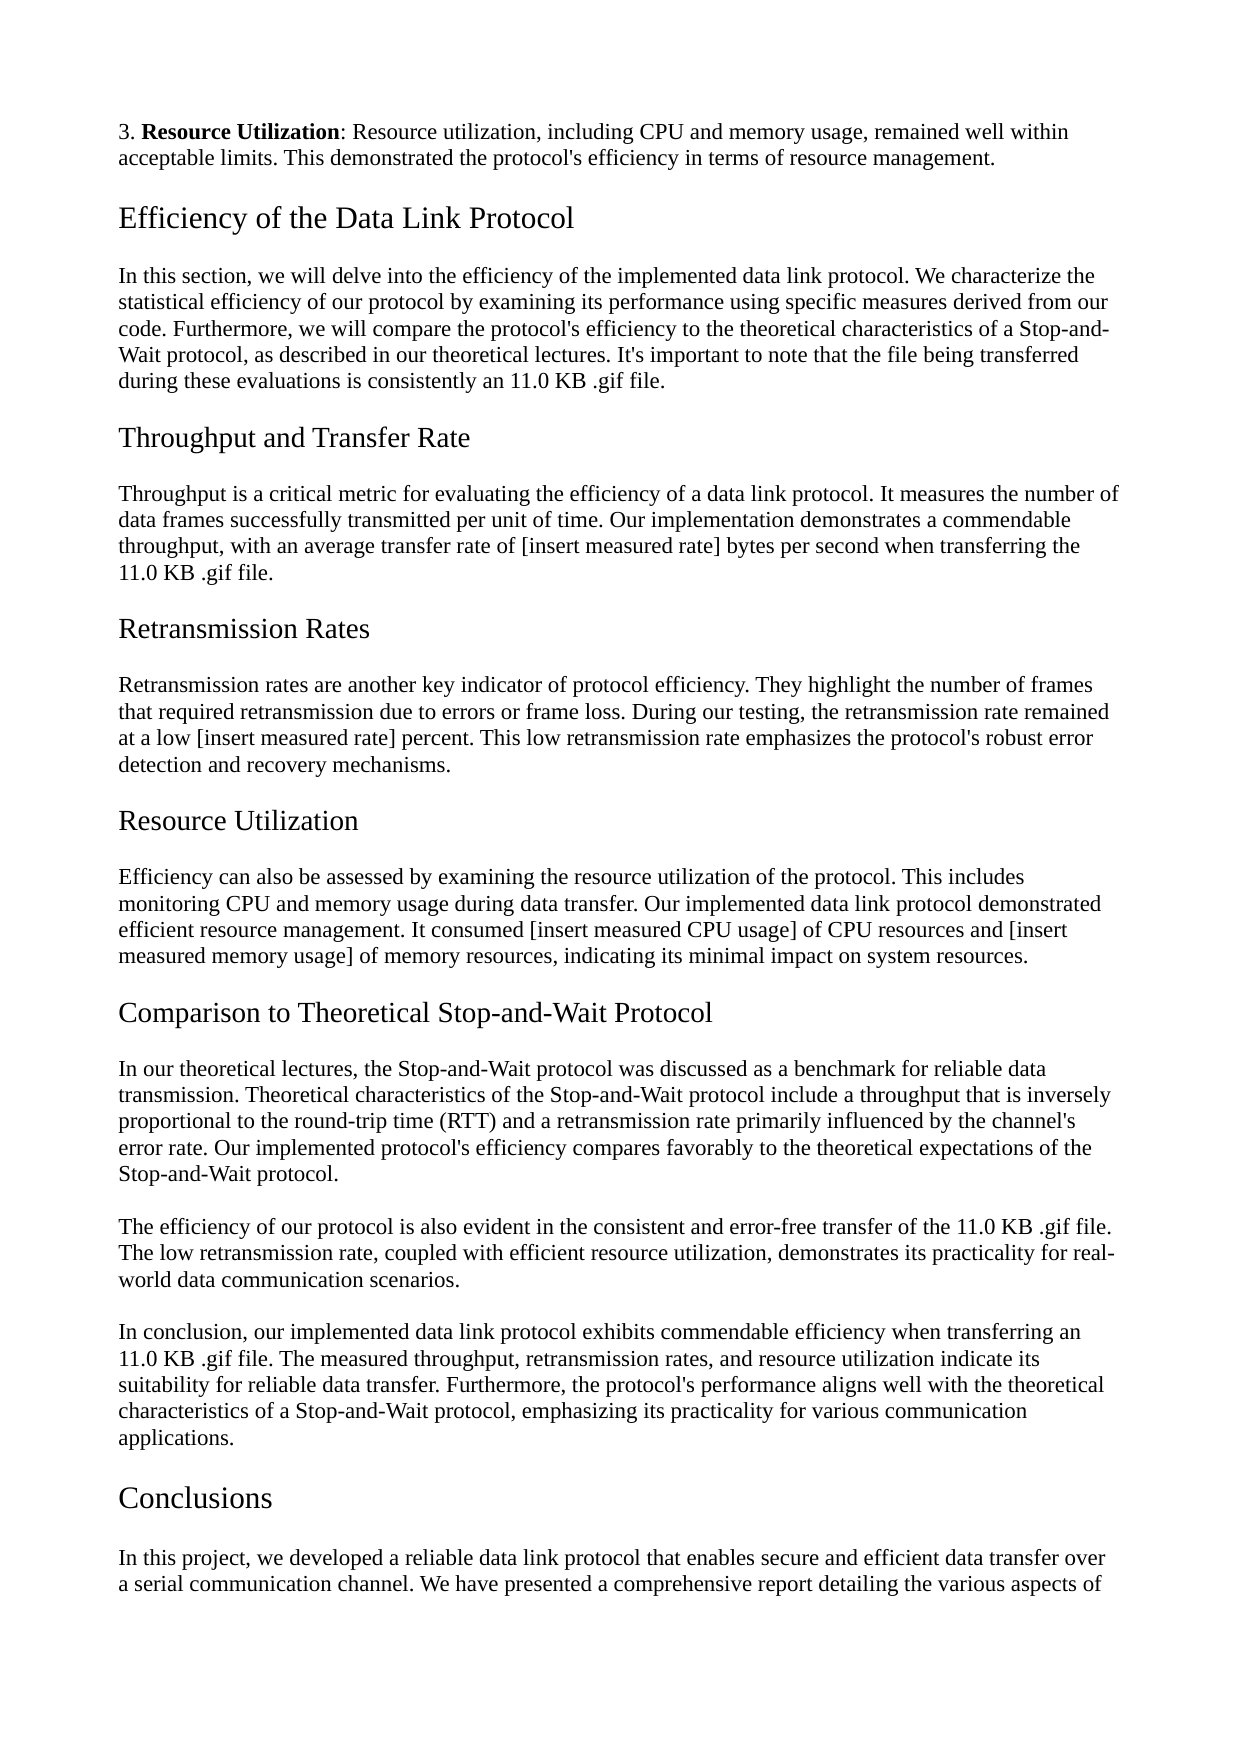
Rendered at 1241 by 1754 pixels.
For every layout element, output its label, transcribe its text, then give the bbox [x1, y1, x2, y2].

text Comparison to Theoretical Stop-and-Wait Protocol [118, 995, 1122, 1028]
text Resource Utilization [118, 803, 1122, 837]
text In this section, we will delve into the efficiency of the implemented data link protocol. We characterize the statistical efficiency of our protocol by examining its performance using specific measures derived from our code. Furthermore, we will compare the protocol's efficiency to the theoretical characteristics of a Stop-and-Wait protocol, as described in our theoretical lectures. It's important to note that the file being transferred during these evaluations is consistently an 11.0 KB .gif file. [118, 262, 1122, 394]
text Efficiency can also be assessed by examining the resource utilization of the protocol. This includes monitoring CPU and memory usage during data transfer. Our implemented data link protocol demonstrated efficient resource management. It consumed [insert measured CPU usage] of CPU resources and [insert measured memory usage] of memory resources, indicating its minimal impact on system resources. [118, 863, 1122, 969]
text Retransmission Rates [118, 612, 1122, 645]
text 3. Resource Utilization: Resource utilization, including CPU and memory usage, remained well within acceptable limits. This demonstrated the protocol's efficiency in terms of resource management. [118, 118, 1122, 171]
text The efficiency of our protocol is also evident in the consistent and error-free transfer of the 11.0 KB .gif file. The low retransmission rate, coupled with efficient resource utilization, demonstrates its practicality for real-world data communication scenarios. [118, 1213, 1122, 1292]
text In conclusion, our implemented data link protocol exhibits commendable efficiency when transferring an 11.0 KB .gif file. The measured throughput, retransmission rates, and resource utilization indicate its suitability for reliable data transfer. Furthermore, the protocol's performance aligns well with the theoretical characteristics of a Stop-and-Wait protocol, emphasizing its practicality for various communication applications. [118, 1318, 1122, 1450]
text Retransmission rates are another key indicator of protocol efficiency. They highlight the number of frames that required retransmission due to errors or frame loss. During our testing, the retransmission rate remained at a low [insert measured rate] percent. This low retransmission rate emphasizes the protocol's robust error detection and recovery mechanisms. [118, 672, 1122, 777]
text Throughput is a critical metric for evaluating the efficiency of a data link protocol. It measures the number of data frames successfully transmitted per unit of time. Our implementation demonstrates a commendable throughput, with an average transfer rate of [insert measured rate] bytes per second when transferring the 11.0 KB .gif file. [118, 480, 1122, 585]
text In our theoretical lectures, the Stop-and-Wait protocol was discussed as a benchmark for reliable data transmission. Theoretical characteristics of the Stop-and-Wait protocol include a throughput that is inversely proportional to the round-trip time (RTT) and a retransmission rate primarily influenced by the channel's error rate. Our implemented protocol's efficiency compares favorably to the theoretical expectations of the Stop-and-Wait protocol. [118, 1055, 1122, 1187]
text Efficiency of the Data Link Protocol [118, 199, 1122, 236]
text Conclusions [118, 1479, 1122, 1515]
text Throughput and Transfer Rate [118, 420, 1122, 453]
text In this project, we developed a reliable data link protocol that enables secure and efficient data transfer over a serial communication channel. We have presented a comprehensive report detailing the various aspects of [118, 1544, 1122, 1596]
